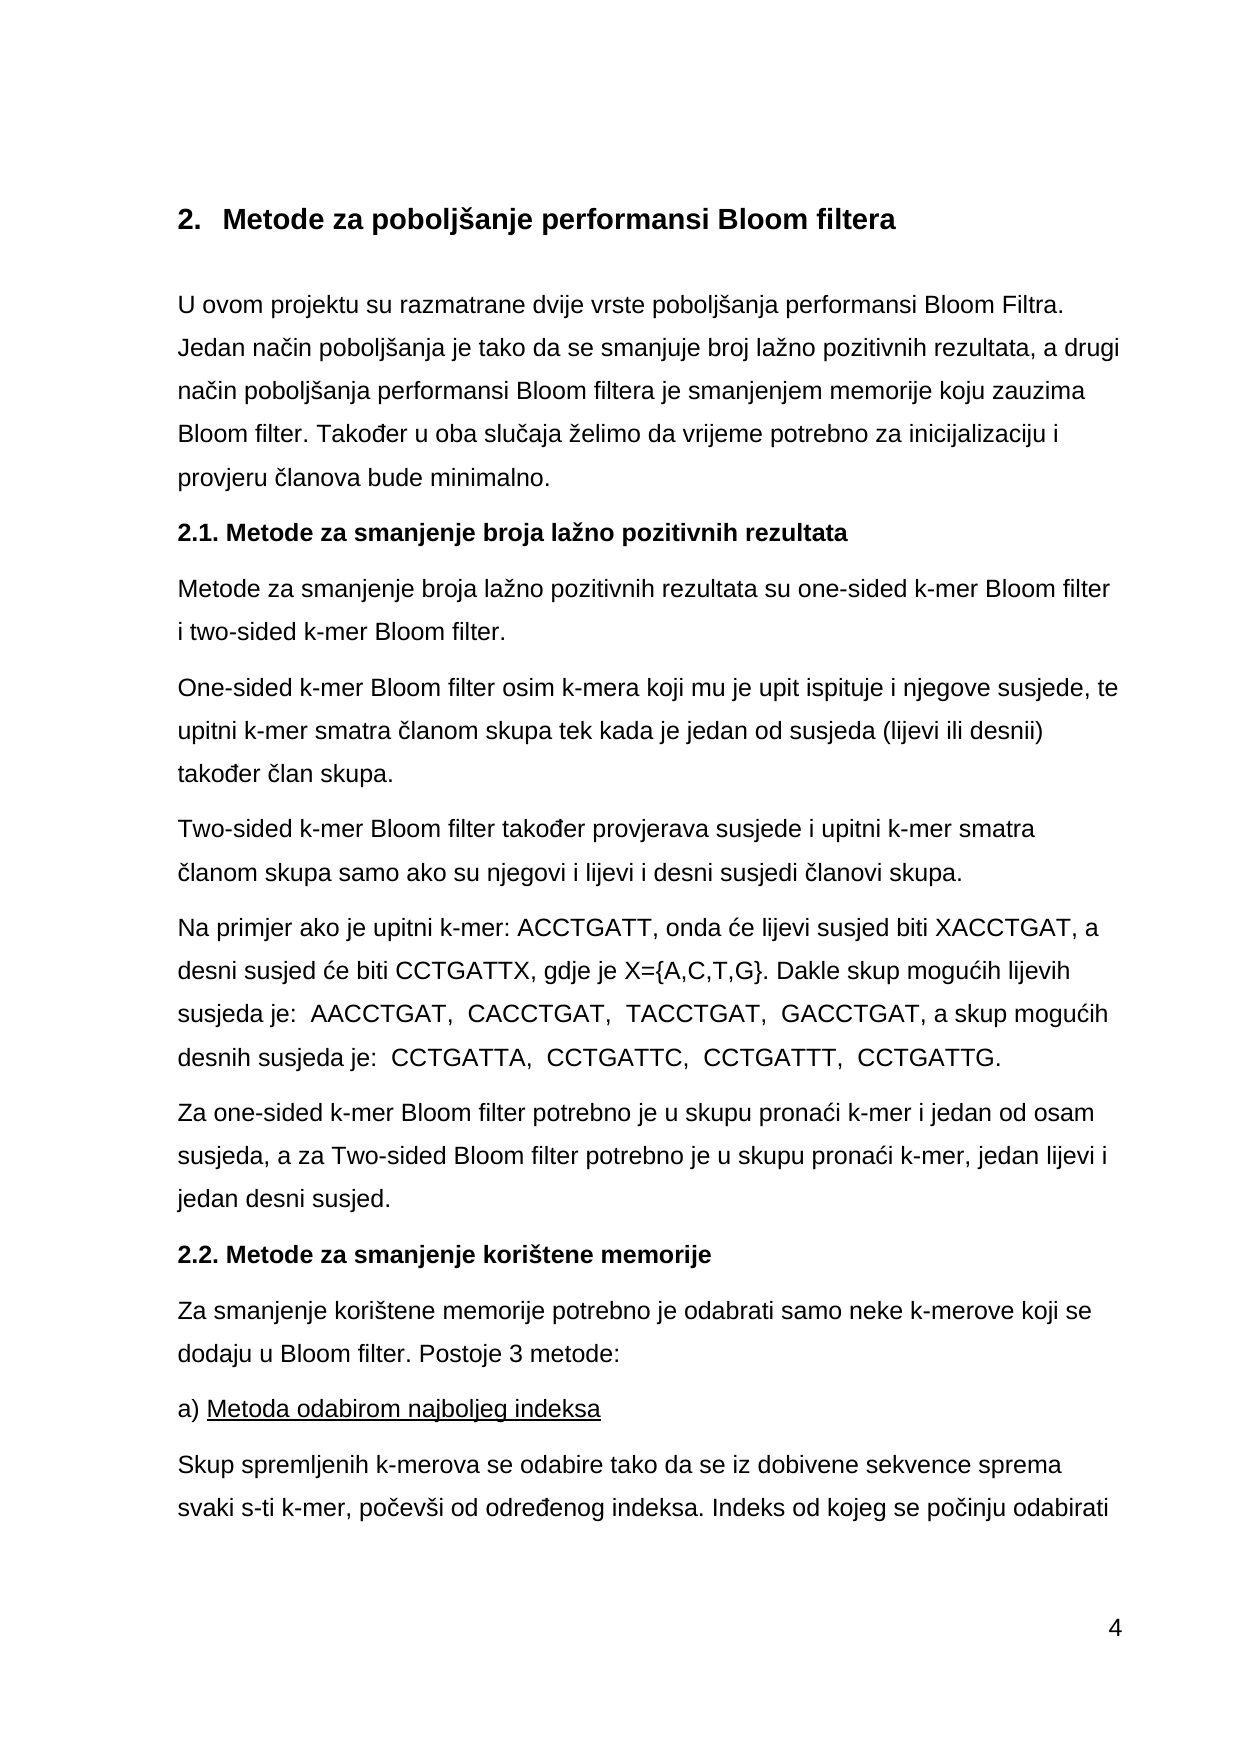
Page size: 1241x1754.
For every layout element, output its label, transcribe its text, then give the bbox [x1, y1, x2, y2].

text 2.2. Metode za smanjenje korištene memorije [177, 1240, 1122, 1269]
text Za one-sided k-mer Bloom filter potrebno je u skupu pronaći k-mer i jedan od osam susjeda, a za Two-sided Bloom filter potrebno je u skupu pronaći k-mer, jedan lijevi i jedan desni susjed. [177, 1098, 1122, 1213]
text U ovom projektu su razmatrane dvije vrste poboljšanja performansi Bloom Filtra. Jedan način poboljšanja je tako da se smanjuje broj lažno pozitivnih rezultata, a drugi način poboljšanja performansi Bloom filtera je smanjenjem memorije koju zauzima Bloom filter. Također u oba slučaja želimo da vrijeme potrebno za inicijalizaciju i provjeru članova bude minimalno. [177, 290, 1122, 491]
text a) Metoda odabirom najboljeg indeksa [177, 1394, 1122, 1423]
text Metode za smanjenje broja lažno pozitivnih rezultata su one-sided k-mer Bloom filter i two-sided k-mer Bloom filter. [177, 574, 1122, 646]
text Na primjer ako je upitni k-mer: ACCTGATT, onda će lijevi susjed biti XACCTGAT, a desni susjed će biti CCTGATTX, gdje je X={A,C,T,G}. Dakle skup mogućih lijevih susjeda je: AACCTGAT, CACCTGAT, TACCTGAT, GACCTGAT, a skup mogućih desnih susjeda je: CCTGATTA, CCTGATTC, CCTGATTT, CCTGATTG. [177, 913, 1122, 1071]
text 2.1. Metode za smanjenje broja lažno pozitivnih rezultata [177, 518, 1122, 547]
text Za smanjenje korištene memorije potrebno je odabrati samo neke k-merove koji se dodaju u Bloom filter. Postoje 3 metode: [177, 1296, 1122, 1367]
text One-sided k-mer Bloom filter osim k-mera koji mu je upit ispituje i njegove susjede, te upitni k-mer smatra članom skupa tek kada je jedan od susjeda (lijevi ili desnii) također član skupa. [177, 672, 1122, 787]
text Two-sided k-mer Bloom filter također provjerava susjede i upitni k-mer smatra članom skupa samo ako su njegovi i lijevi i desni susjedi članovi skupa. [177, 814, 1122, 886]
text Skup spremljenih k-merova se odabire tako da se iz dobivene sekvence sprema svaki s-ti k-mer, počevši od određenog indeksa. Indeks od kojeg se počinju odabirati [177, 1450, 1122, 1522]
subtitle Metode za poboljšanje performansi Bloom filtera [177, 202, 1122, 236]
